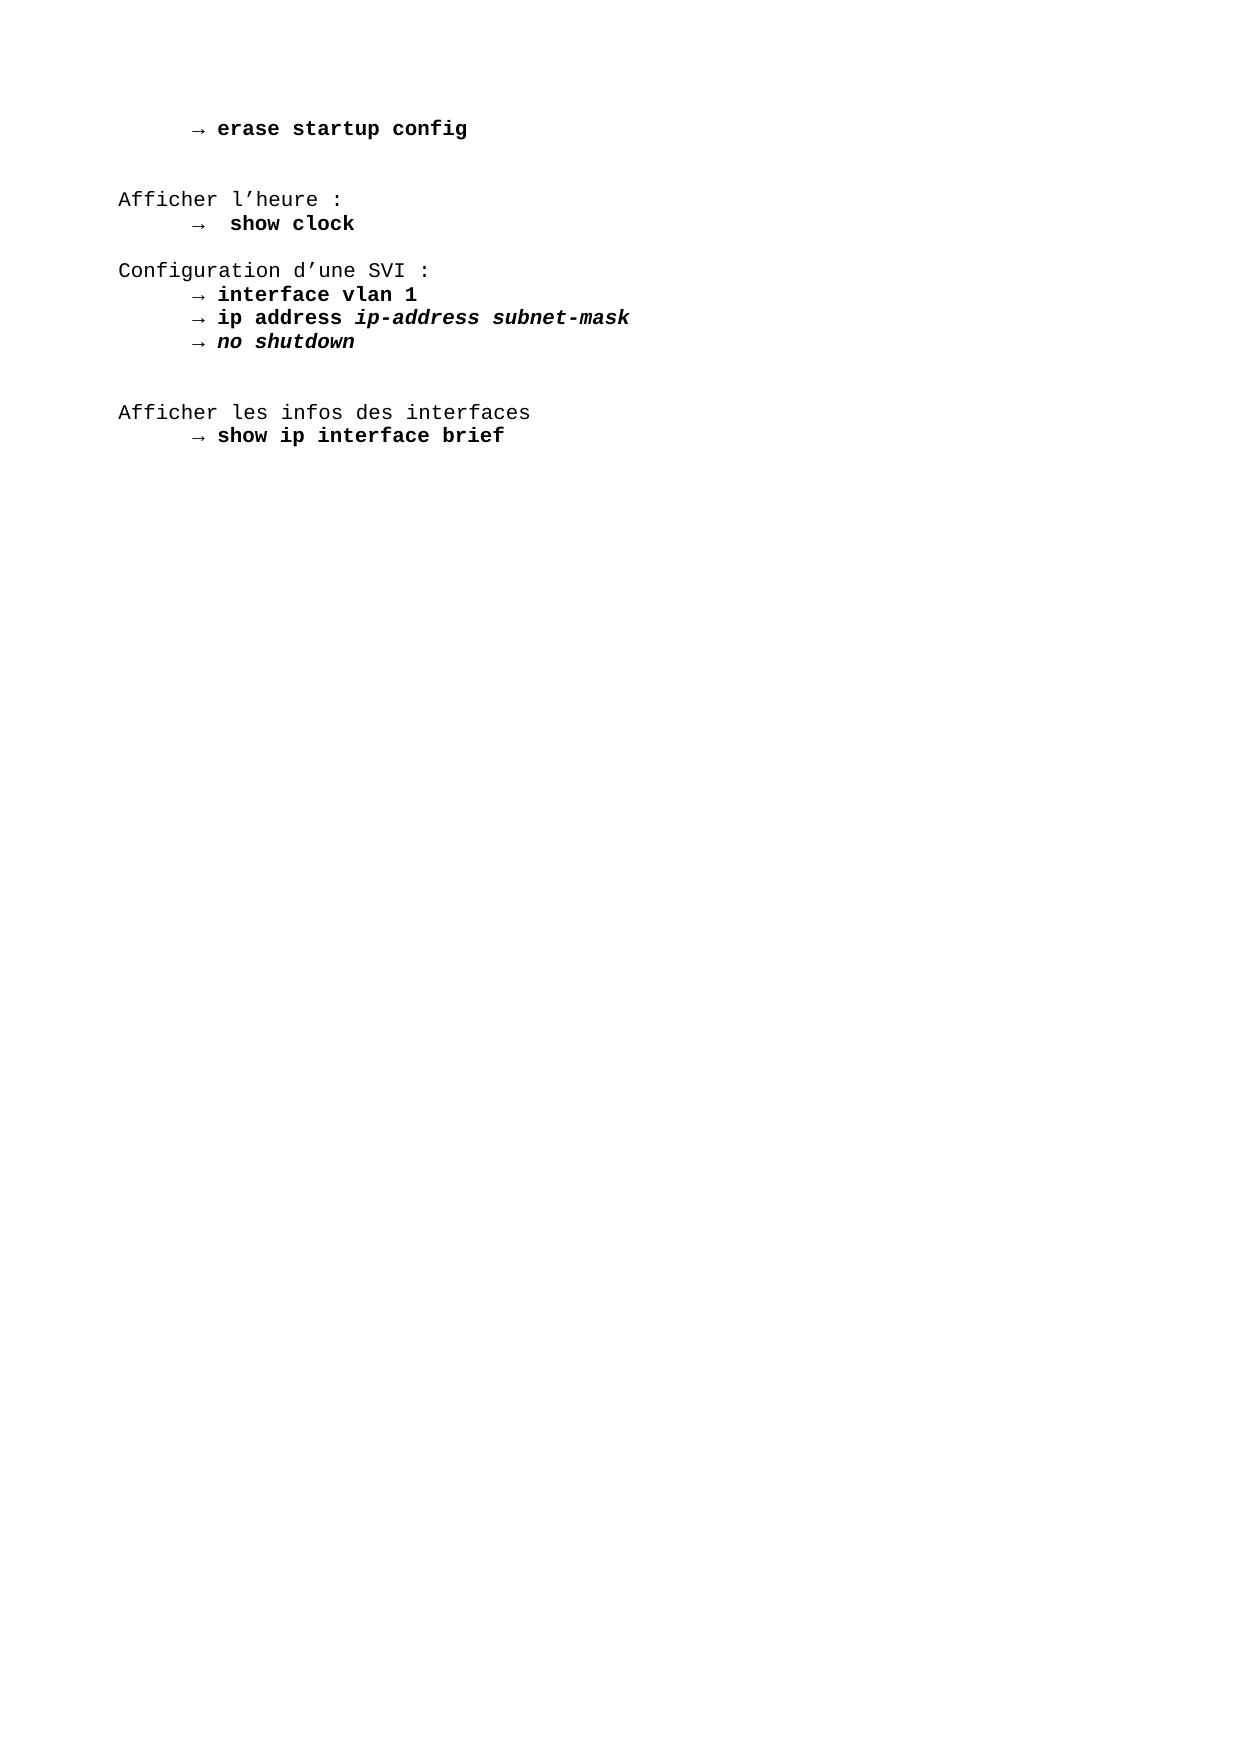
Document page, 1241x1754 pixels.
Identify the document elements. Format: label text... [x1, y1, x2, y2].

text → no shutdown [118, 331, 1122, 354]
text Afficher l’heure : [118, 189, 1122, 213]
text Afficher les infos des interfaces [118, 402, 1122, 426]
text → interface vlan 1 [118, 284, 1122, 307]
text → ip address ip-address subnet-mask [118, 307, 1122, 331]
text Configuration d’une SVI : [118, 260, 1122, 284]
text → erase startup config [118, 118, 1122, 142]
text → show clock [118, 213, 1122, 236]
text → show ip interface brief [118, 426, 1122, 449]
